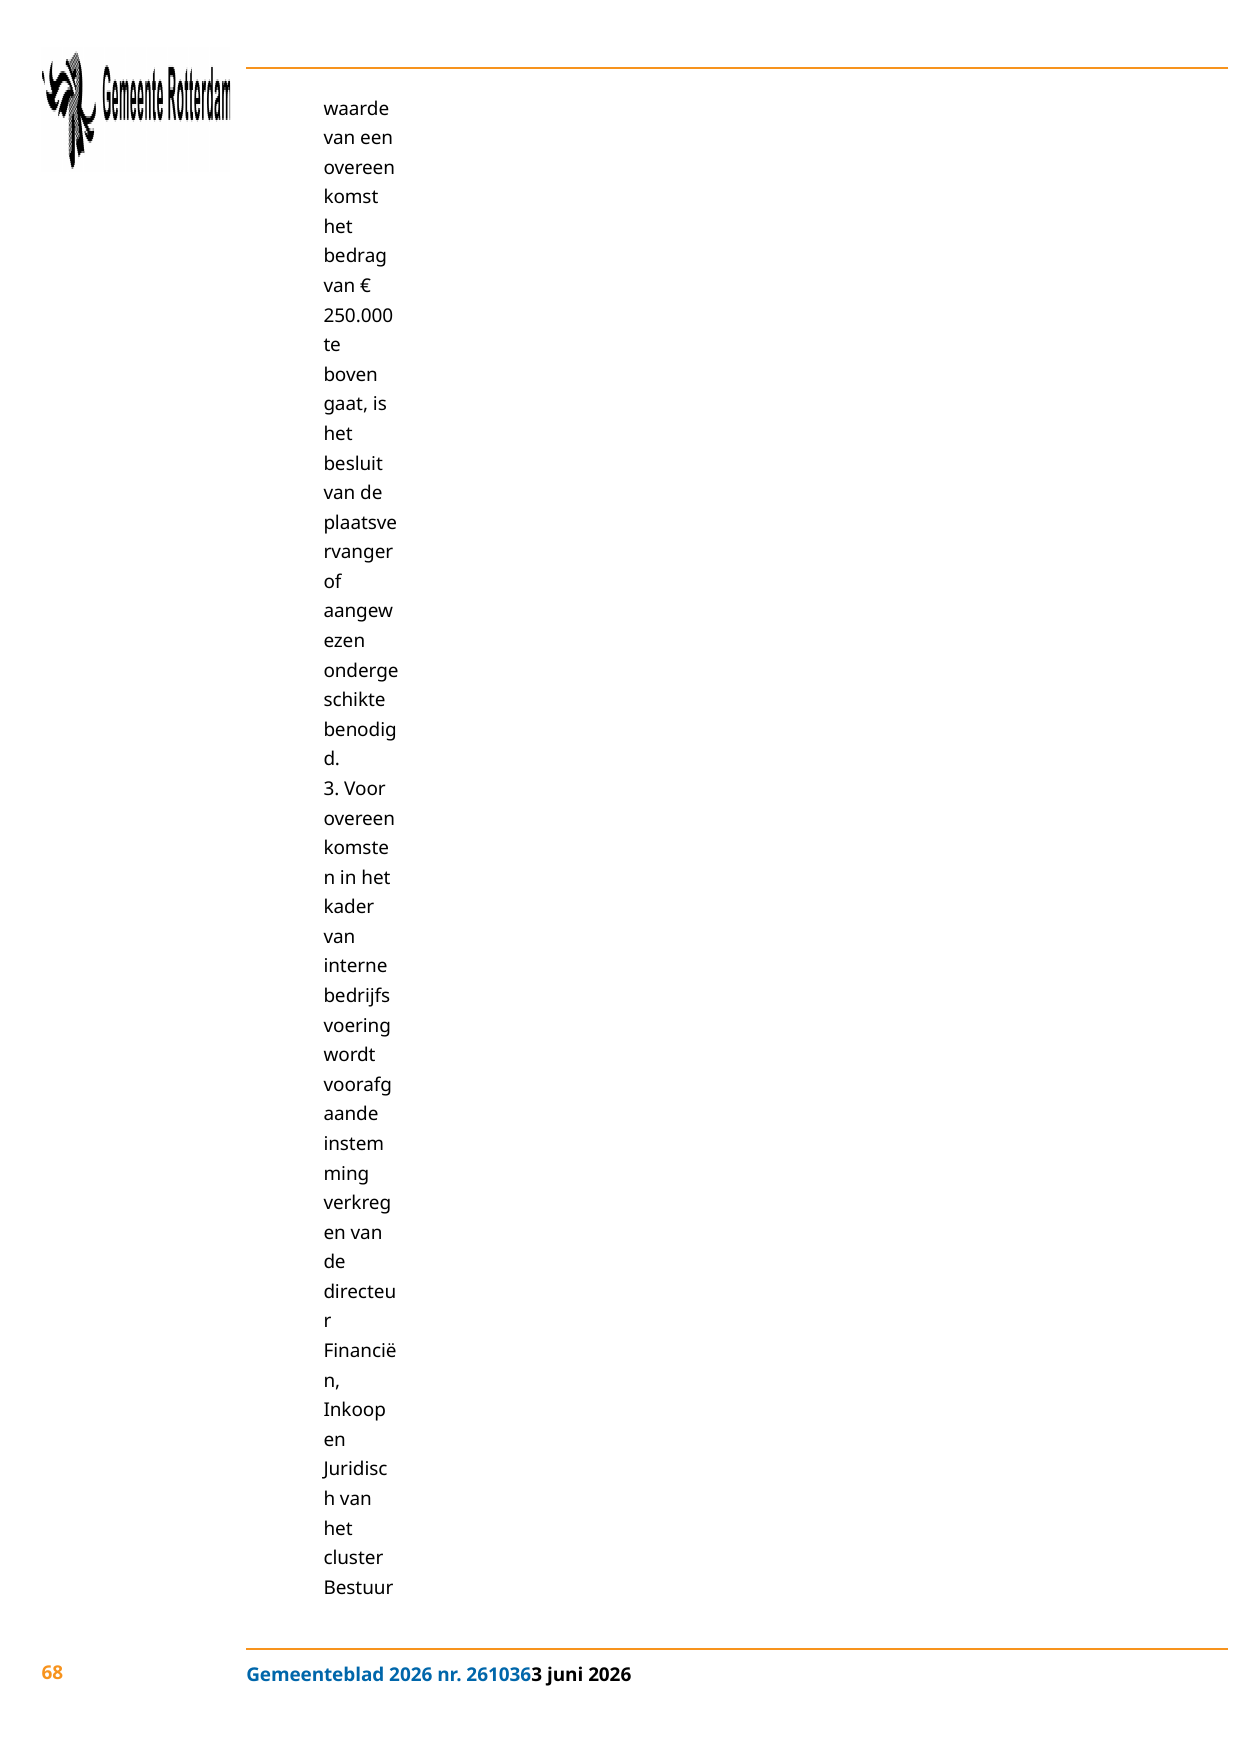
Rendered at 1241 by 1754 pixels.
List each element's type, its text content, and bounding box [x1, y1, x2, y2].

table_cell [1076, 95, 1152, 1600]
table_cell [399, 95, 474, 1600]
table_cell [850, 95, 926, 1600]
table_cell [775, 95, 850, 1600]
table_cell [474, 95, 549, 1600]
table_cell [700, 95, 775, 1600]
table_cell [926, 95, 1001, 1600]
table_cell [549, 95, 624, 1600]
table_cell waarde van een overeenkomst het bedrag van € 250.000 te boven gaat, is het besluit van de plaatsvervanger of aangewezen ondergeschikte benodigd. 3. Voor overeenkomsten in het kader van interne bedrijfsvoering wordt voorafgaande instemming verkregen van de directeur Financiën, Inkoop en Juridisch van het cluster Bestuur [323, 95, 398, 1600]
table_cell [625, 95, 700, 1600]
table_cell [1001, 95, 1076, 1600]
picture [41, 47, 231, 172]
table_cell [248, 95, 323, 1600]
